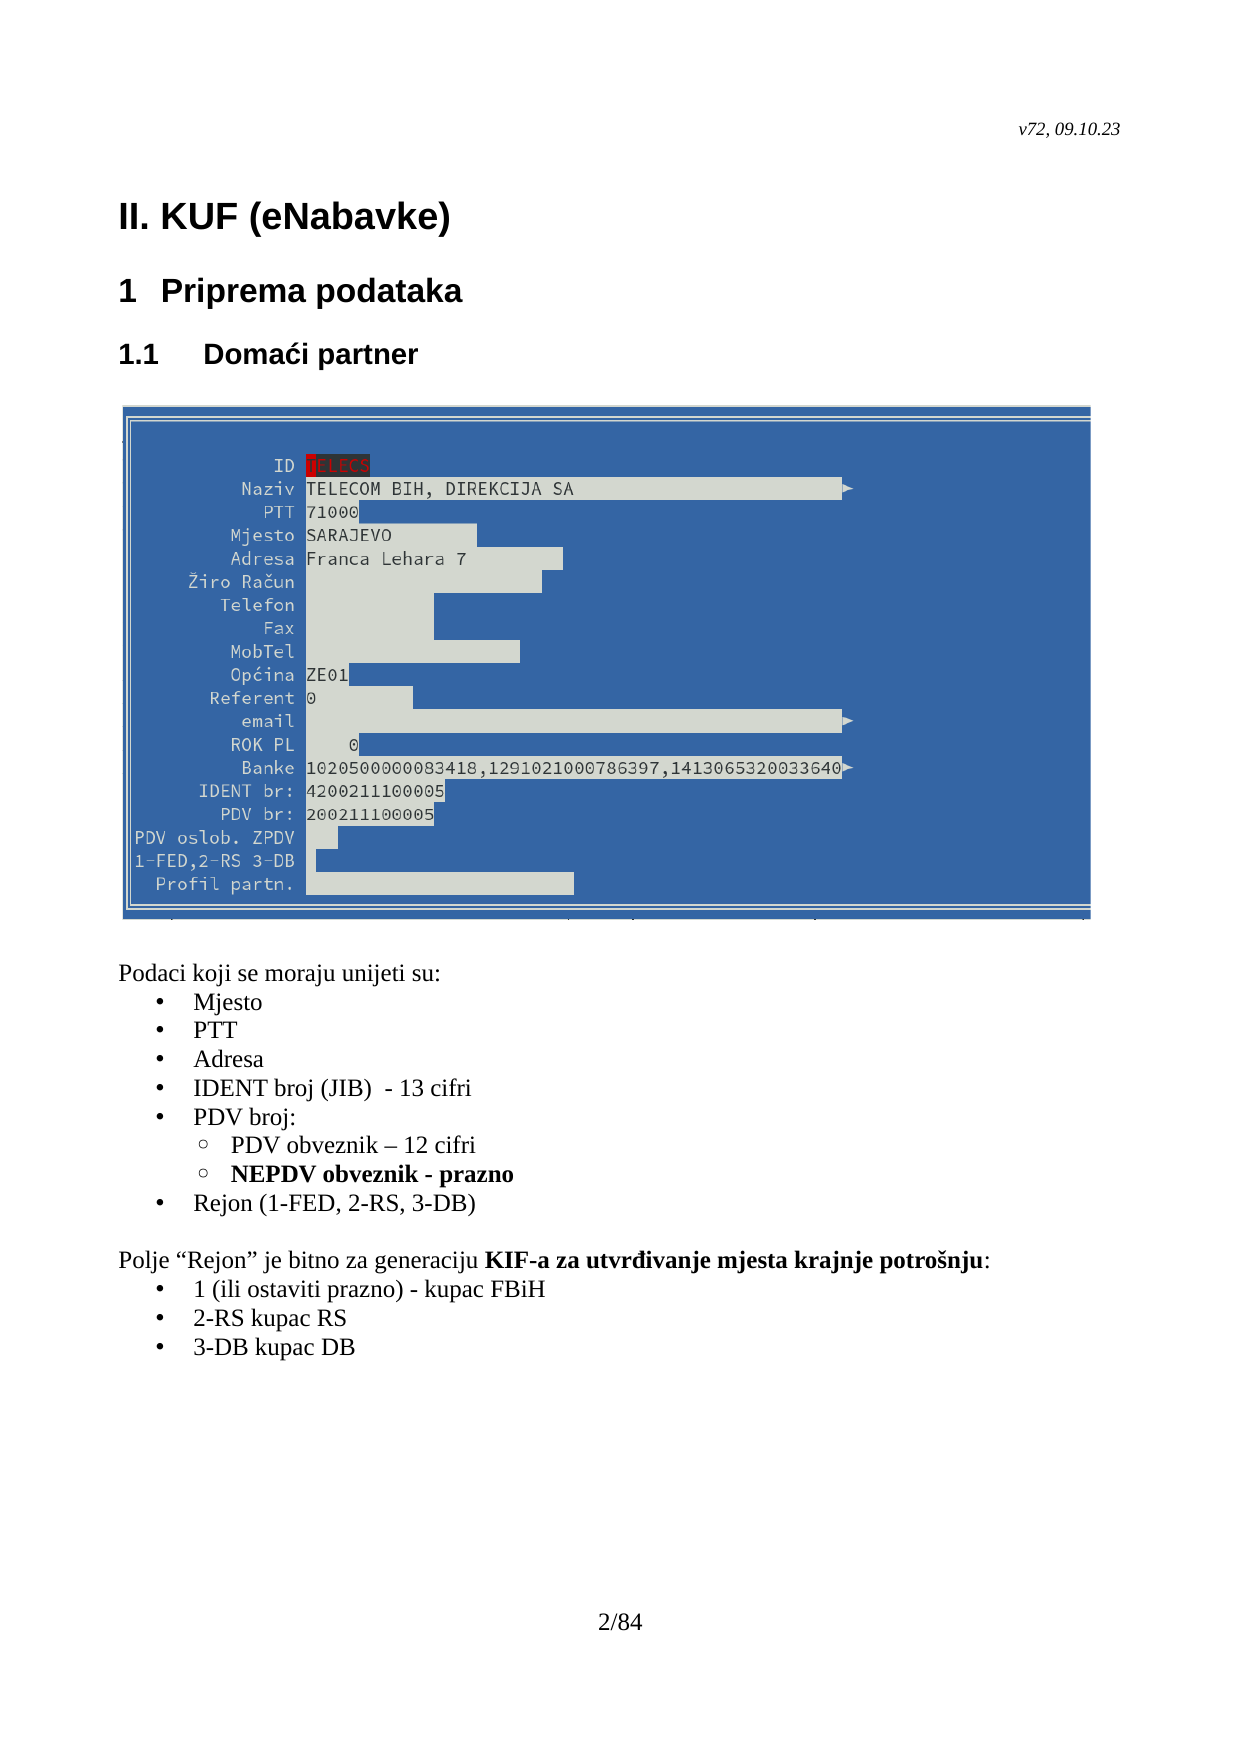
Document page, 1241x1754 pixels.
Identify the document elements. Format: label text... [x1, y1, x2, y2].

subtitle Domaći partner [118, 337, 1122, 371]
list NEPDV obveznik - prazno [193, 1159, 1122, 1188]
list Mjesto [156, 987, 1122, 1016]
list Adresa [156, 1044, 1122, 1073]
picture [122, 405, 1091, 920]
text Polje “Rejon” je bitno za generaciju KIF-a za utvrđivanje mjesta krajnje potrošnju: [118, 1246, 1122, 1274]
list 3-DB kupac DB [156, 1332, 1122, 1361]
text Podaci koji se moraju unijeti su: [118, 958, 1122, 987]
list PDV broj: [156, 1102, 1122, 1131]
list 1 (ili ostaviti prazno) - kupac FBiH [156, 1274, 1122, 1303]
list PDV obveznik – 12 cifri [193, 1131, 1122, 1159]
subtitle II. KUF (eNabavke) [118, 194, 1122, 238]
subtitle Priprema podataka [118, 271, 1122, 310]
list PTT [156, 1016, 1122, 1044]
list 2-RS kupac RS [156, 1303, 1122, 1332]
list Rejon (1-FED, 2-RS, 3-DB) [156, 1188, 1122, 1217]
list IDENT broj (JIB) - 13 cifri [156, 1073, 1122, 1102]
